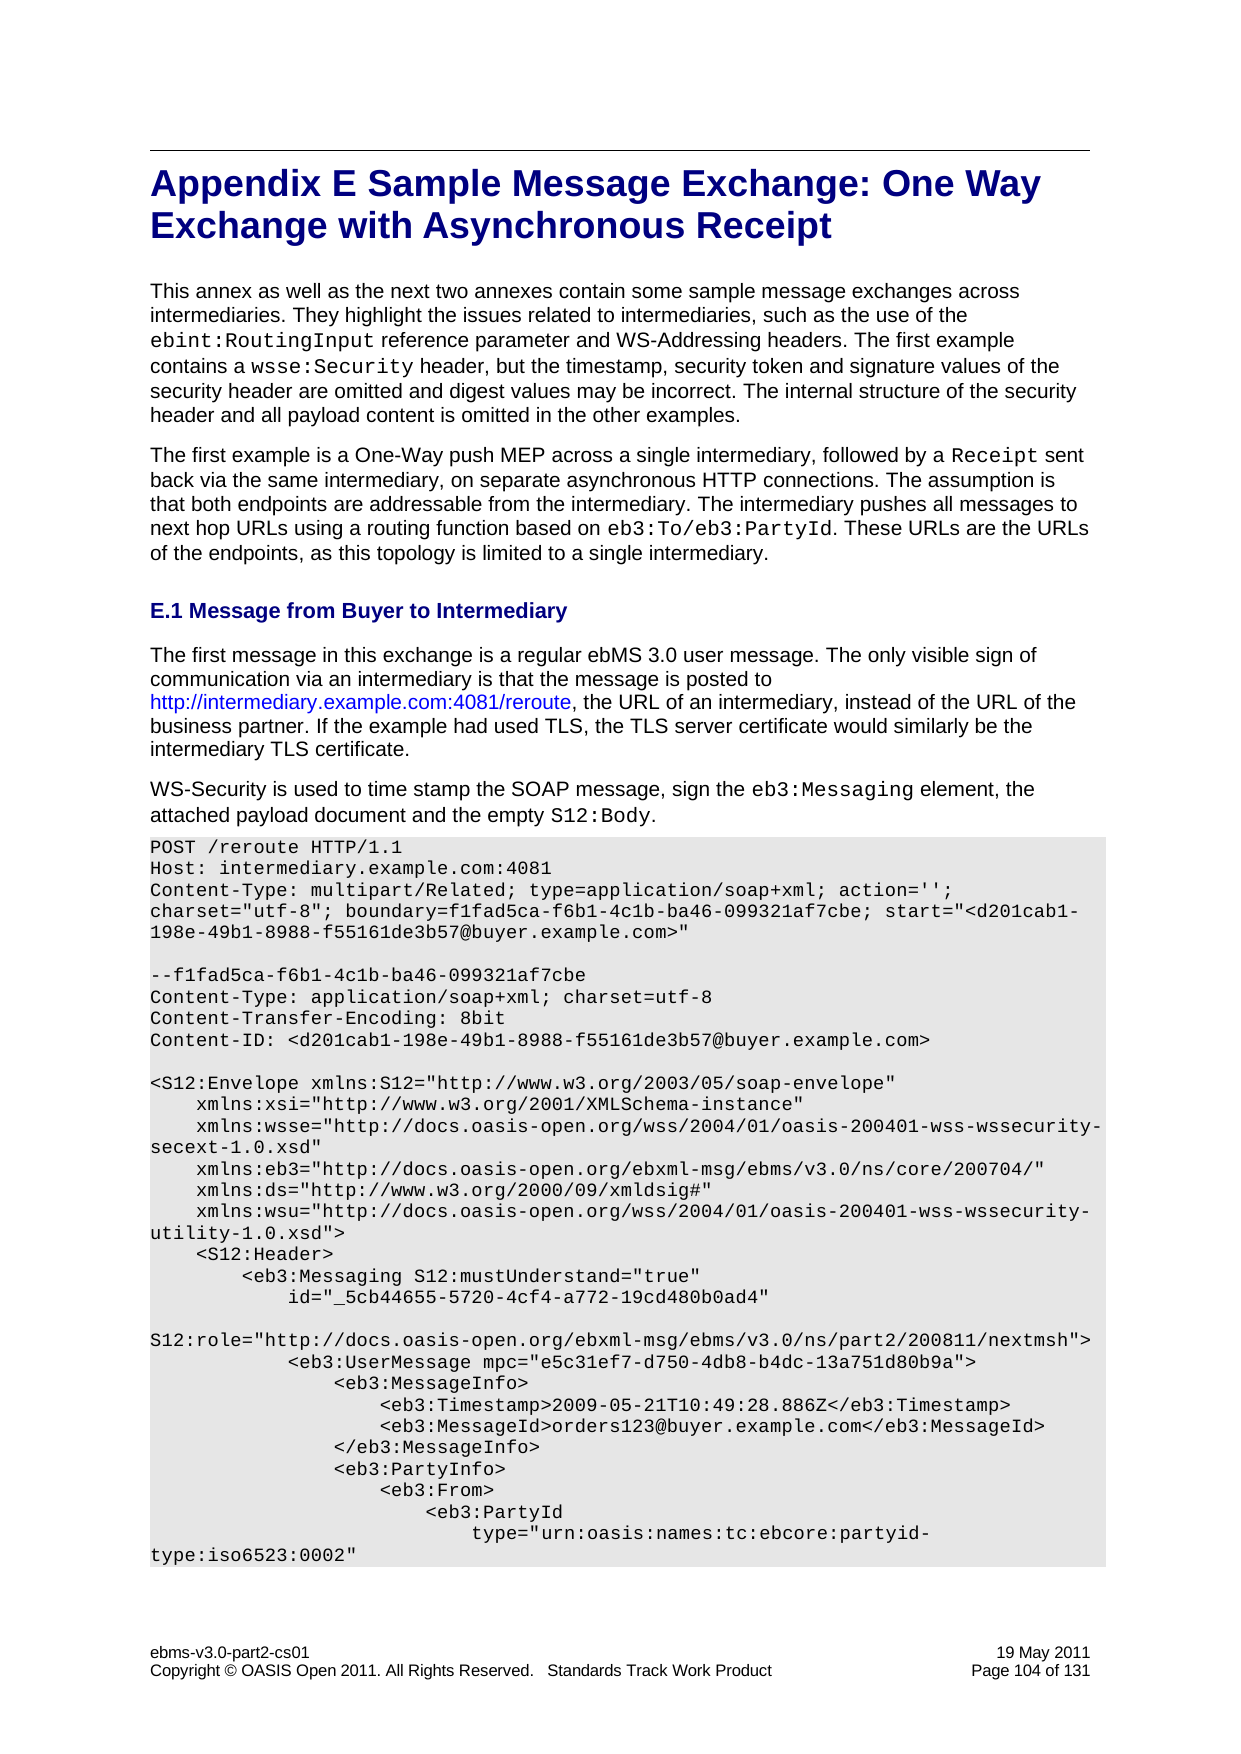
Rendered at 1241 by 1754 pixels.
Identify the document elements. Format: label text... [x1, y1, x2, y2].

subtitle Message from Buyer to Intermediary [150, 598, 1090, 623]
text <S12:Envelope xmlns:S12="http://www.w3.org/2003/05/soap-envelope" [150, 1073, 1106, 1094]
text Host: intermediary.example.com:4081 [150, 858, 1106, 880]
text Content-Type: application/soap+xml; charset=utf-8 [150, 987, 1106, 1009]
text Content-Type: multipart/Related; type=application/soap+xml; action=''; charset="utf-8"; boundary=f1fad5ca-f6b1-4c1b-ba46-099321af7cbe; start="<d201cab1-198e-49b1-8988-f55161de3b57@buyer.example.com>" [150, 880, 1106, 944]
text WS-Security is used to time stamp the SOAP message, sign the eb3:Messaging element, the attached payload document and the empty S12:Body. [150, 778, 1090, 829]
text Content-ID: <d201cab1-198e-49b1-8988-f55161de3b57@buyer.example.com> [150, 1030, 1106, 1052]
text xmlns:eb3="http://docs.oasis-open.org/ebxml-msg/ebms/v3.0/ns/core/200704/" [150, 1159, 1106, 1180]
text <S12:Header> [150, 1245, 1106, 1266]
text <eb3:Messaging S12:mustUnderstand="true" [150, 1266, 1106, 1288]
text </eb3:MessageInfo> [150, 1438, 1106, 1459]
text xmlns:wsse="http://docs.oasis-open.org/wss/2004/01/oasis-200401-wss-wssecurity-secext-1.0.xsd" [150, 1116, 1106, 1159]
text POST /reroute HTTP/1.1 [150, 837, 1106, 858]
text xmlns:ds="http://www.w3.org/2000/09/xmldsig#" [150, 1180, 1106, 1202]
text The first example is a One-Way push MEP across a single intermediary, followed by a Receipt sent back via the same intermediary, on separate asynchronous HTTP connections. The assumption is that both endpoints are addressable from the intermediary. The intermediary pushes all messages to next hop URLs using a routing function based on eb3:To/eb3:PartyId. These URLs are the URLs of the endpoints, as this topology is limited to a single intermediary. [150, 443, 1090, 565]
text <eb3:UserMessage mpc="e5c31ef7-d750-4db8-b4dc-13a751d80b9a"> [150, 1352, 1106, 1373]
text type="urn:oasis:names:tc:ebcore:partyid-type:iso6523:0002" [150, 1524, 1106, 1567]
text <eb3:MessageId>orders123@buyer.example.com</eb3:MessageId> [150, 1416, 1106, 1438]
text S12:role="http://docs.oasis-open.org/ebxml-msg/ebms/v3.0/ns/part2/200811/nextmsh"> [150, 1309, 1106, 1352]
text <eb3:PartyId [150, 1502, 1106, 1524]
text <eb3:Timestamp>2009-05-21T10:49:28.886Z</eb3:Timestamp> [150, 1395, 1106, 1416]
text <eb3:From> [150, 1481, 1106, 1502]
text xmlns:xsi="http://www.w3.org/2001/XMLSchema-instance" [150, 1094, 1106, 1116]
text The first message in this exchange is a regular ebMS 3.0 user message. The only visible sign of communication via an intermediary is that the message is posted to http://intermediary.example.com:4081/reroute, the URL of an intermediary, instead of the URL of the business partner. If the example had used TLS, the TLS server certificate would similarly be the intermediary TLS certificate. [150, 643, 1090, 761]
text Content-Transfer-Encoding: 8bit [150, 1009, 1106, 1030]
text <eb3:PartyInfo> [150, 1459, 1106, 1481]
subtitle Sample Message Exchange: One Way Exchange with Asynchronous Receipt [150, 151, 1090, 247]
text <eb3:MessageInfo> [150, 1373, 1106, 1395]
text This annex as well as the next two annexes contain some sample message exchanges across intermediaries. They highlight the issues related to intermediaries, such as the use of the ebint:RoutingInput reference parameter and WS-Addressing headers. The first example contains a wsse:Security header, but the timestamp, security token and signature values of the security header are omitted and digest values may be incorrect. The internal structure of the security header and all payload content is omitted in the other examples. [150, 280, 1090, 427]
text --f1fad5ca-f6b1-4c1b-ba46-099321af7cbe [150, 966, 1106, 987]
text id="_5cb44655-5720-4cf4-a772-19cd480b0ad4" [150, 1288, 1106, 1309]
text xmlns:wsu="http://docs.oasis-open.org/wss/2004/01/oasis-200401-wss-wssecurity-utility-1.0.xsd"> [150, 1202, 1106, 1245]
